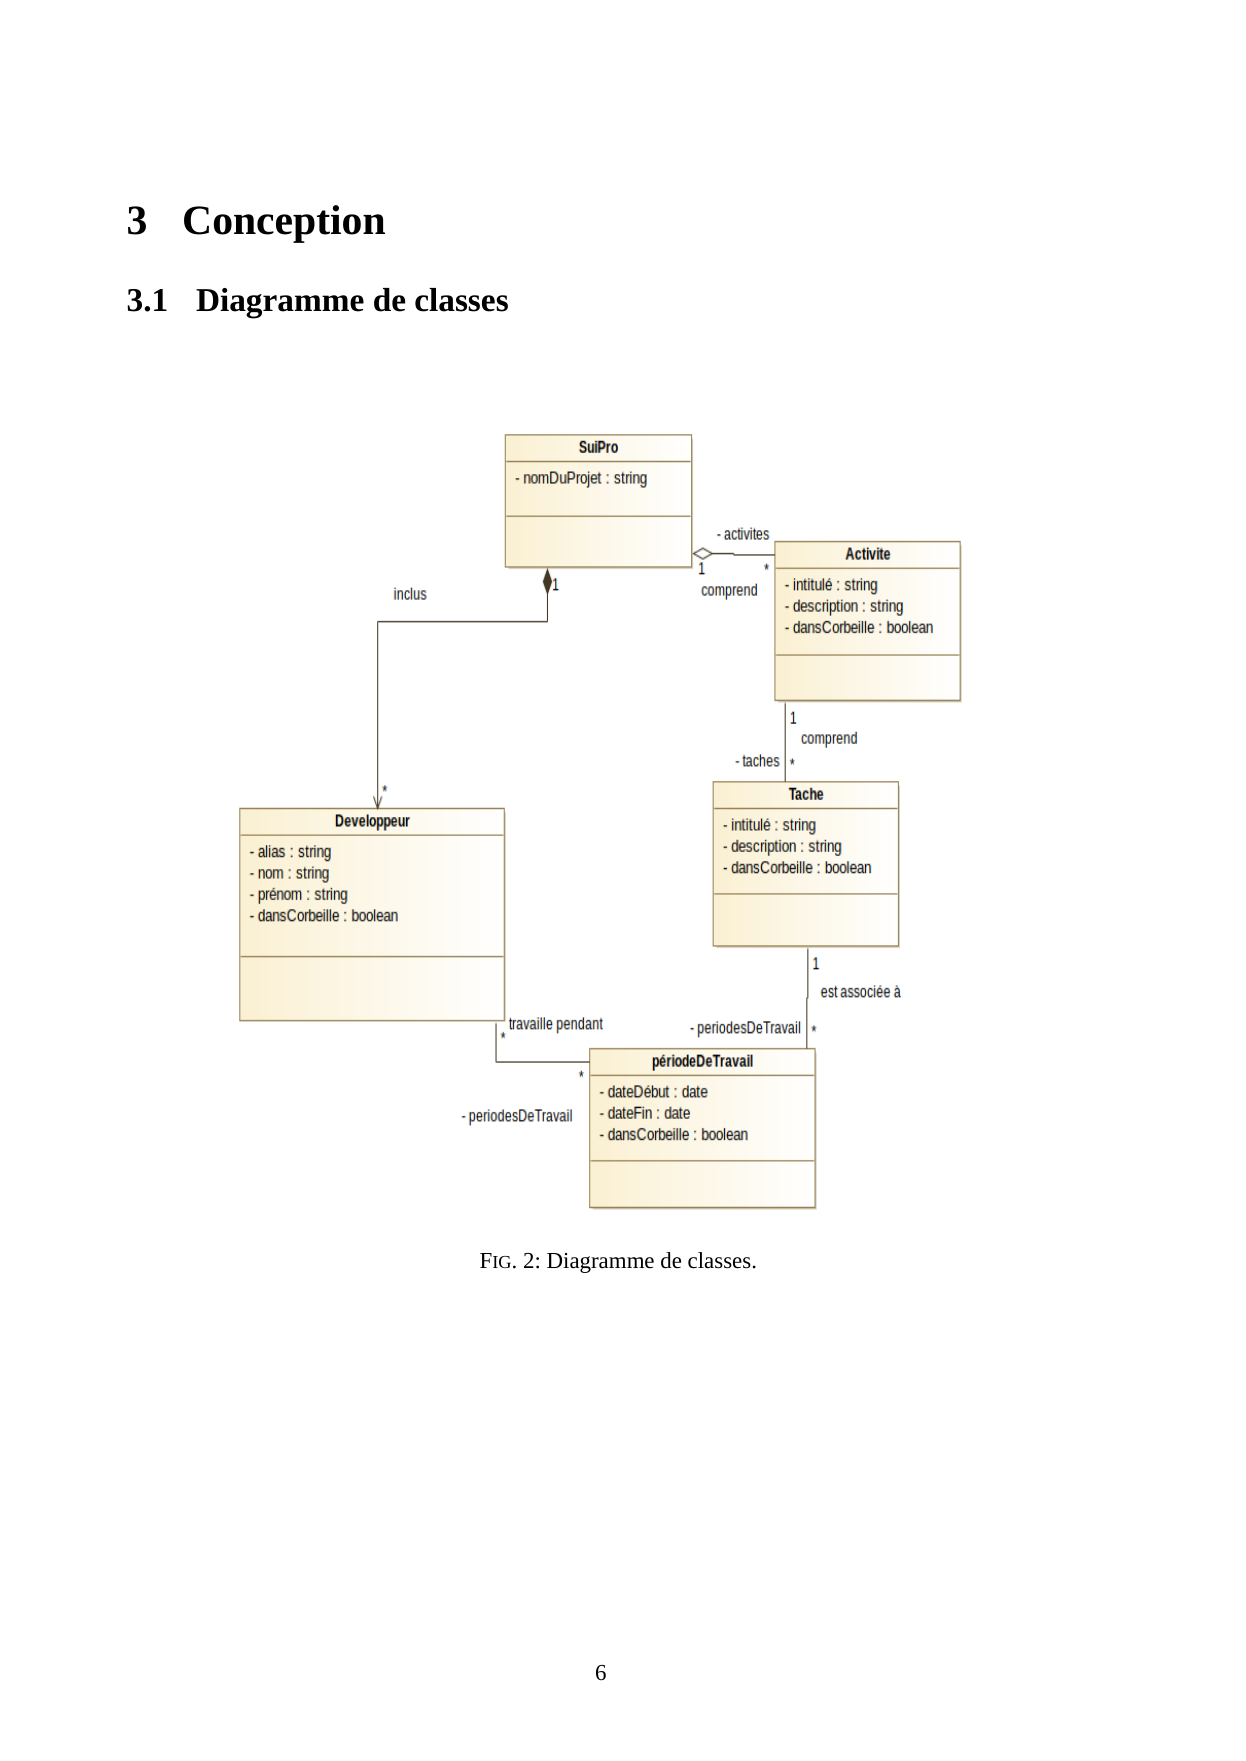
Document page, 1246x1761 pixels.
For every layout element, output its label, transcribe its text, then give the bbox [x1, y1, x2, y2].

subtitle 3.1 Diagramme de classes [126, 281, 1075, 319]
text Fig. 2: Diagramme de classes. [126, 1247, 1075, 1273]
subtitle 3 Conception [126, 195, 1075, 243]
picture [229, 421, 972, 1223]
